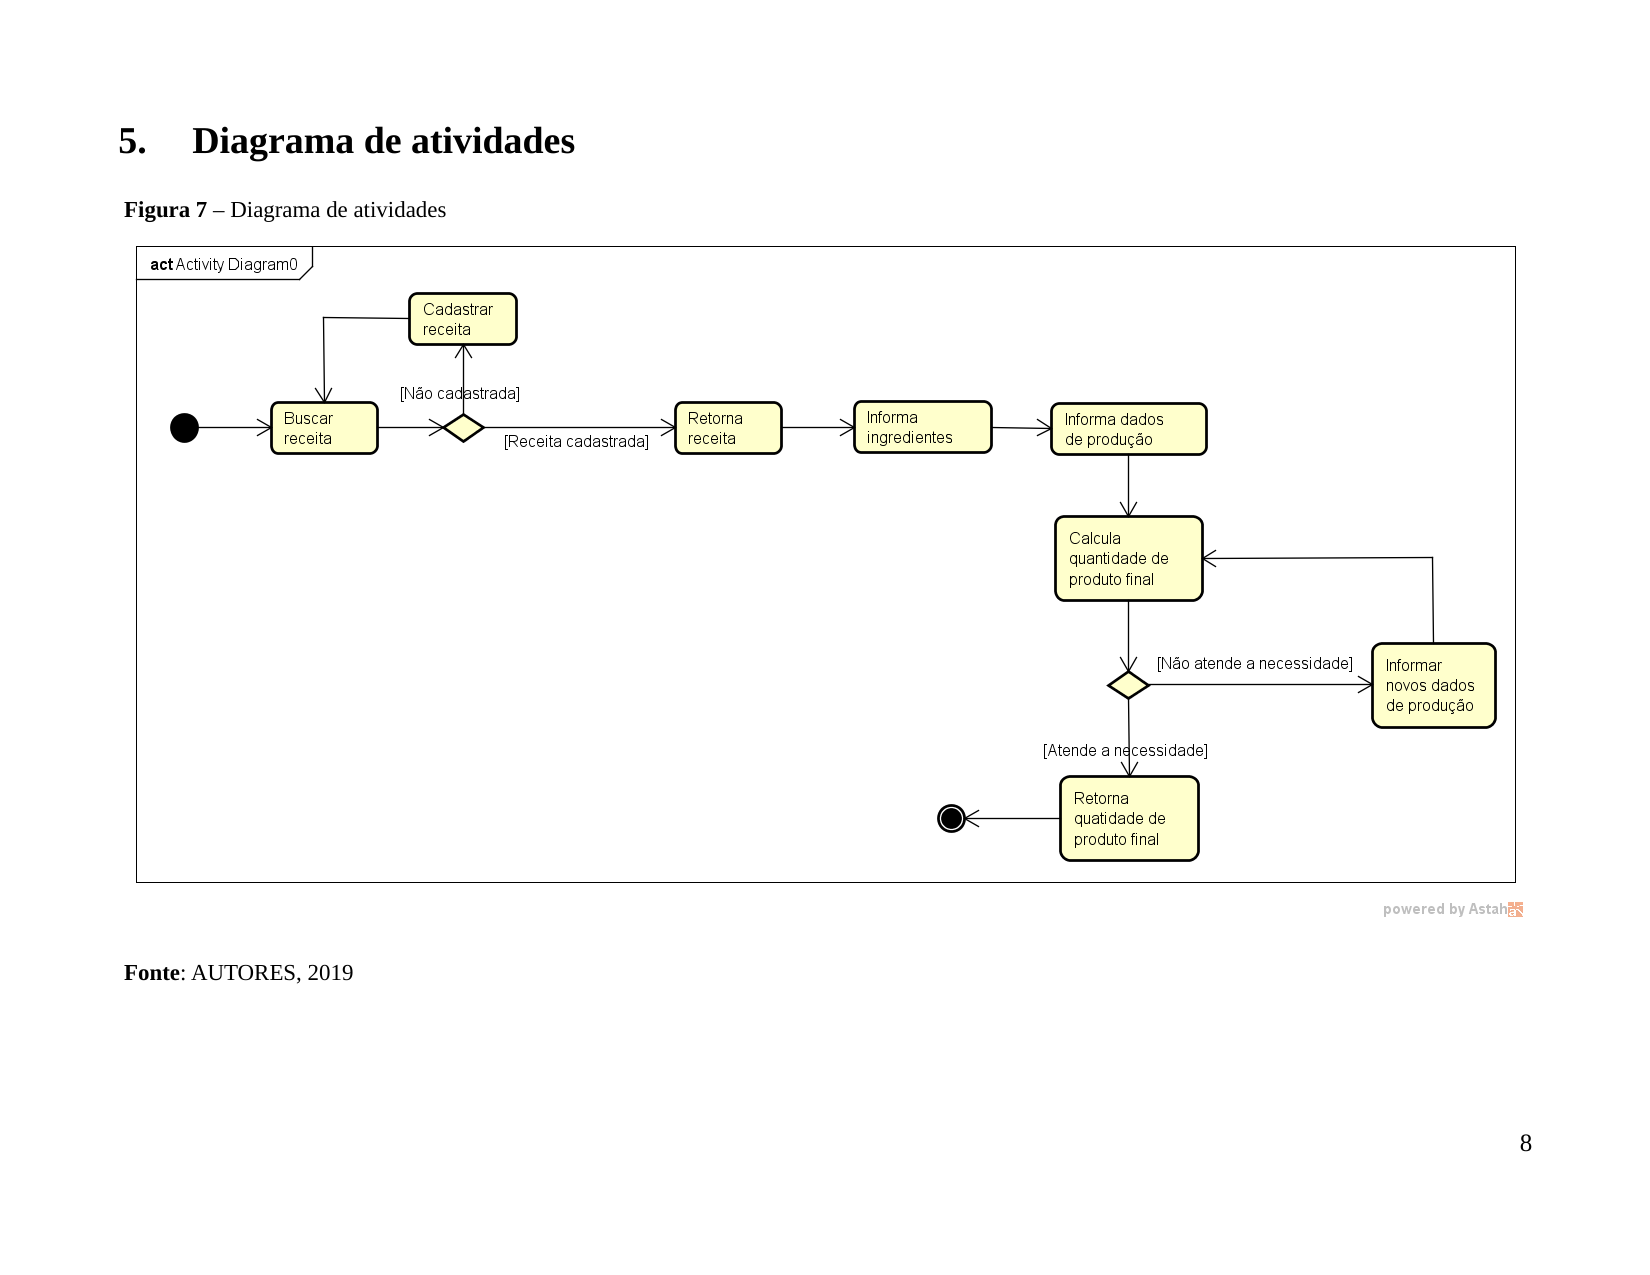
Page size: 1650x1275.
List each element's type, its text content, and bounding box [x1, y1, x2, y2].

table_header Figura 7 – Diagrama de atividades [118, 191, 1532, 228]
table_cell Fonte: AUTORES, 2019 [118, 953, 1532, 991]
table_cell [118, 228, 1532, 953]
subtitle Diagrama de atividades [118, 118, 1532, 162]
picture [123, 234, 1527, 922]
